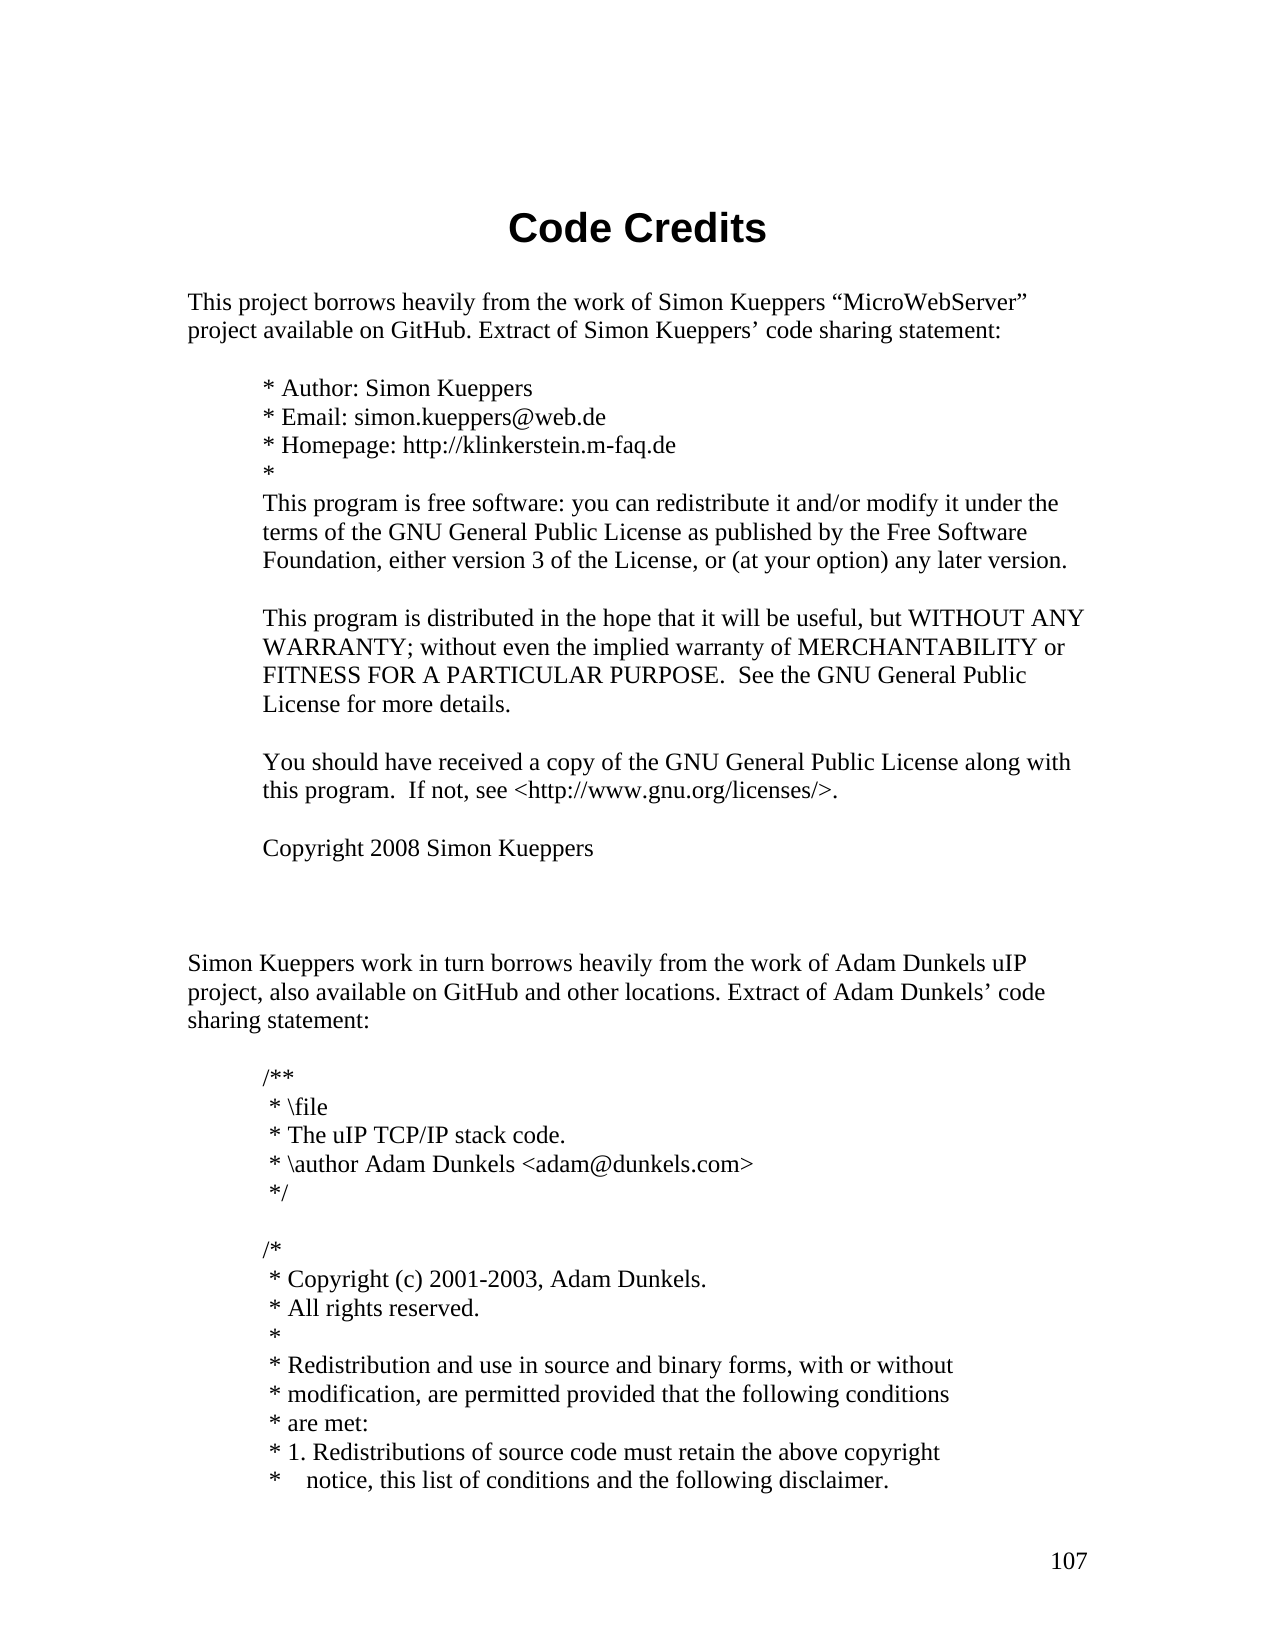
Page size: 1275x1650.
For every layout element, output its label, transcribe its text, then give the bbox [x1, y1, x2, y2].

text This program is free software: you can redistribute it and/or modify it under the terms of the GNU General Public License as published by the Free Software Foundation, either version 3 of the License, or (at your option) any later version. [262, 488, 1087, 574]
text Simon Kueppers work in turn borrows heavily from the work of Adam Dunkels uIP project, also available on GitHub and other locations. Extract of Adam Dunkels’ code sharing statement: [187, 948, 1087, 1034]
text * Email: simon.kueppers@web.de [262, 402, 1087, 430]
text * Homepage: http://klinkerstein.m-faq.de [262, 430, 1087, 459]
text This program is distributed in the hope that it will be useful, but WITHOUT ANY WARRANTY; without even the implied warranty of MERCHANTABILITY or FITNESS FOR A PARTICULAR PURPOSE. See the GNU General Public License for more details. [262, 603, 1087, 718]
text * modification, are permitted provided that the following conditions [262, 1379, 1087, 1408]
text Copyright 2008 Simon Kueppers [262, 833, 1087, 862]
text * \author Adam Dunkels <adam@dunkels.com> [262, 1149, 1087, 1178]
text * [262, 459, 1087, 488]
text You should have received a copy of the GNU General Public License along with this program. If not, see <http://www.gnu.org/licenses/>. [262, 747, 1087, 804]
text * [262, 1322, 1087, 1350]
text * notice, this list of conditions and the following disclaimer. [262, 1465, 1087, 1494]
text * Author: Simon Kueppers [262, 373, 1087, 402]
text */ [262, 1178, 1087, 1207]
text * are met: [262, 1408, 1087, 1437]
text * \file [262, 1092, 1087, 1120]
text /* [262, 1235, 1087, 1264]
text /** [262, 1063, 1087, 1092]
text * All rights reserved. [262, 1293, 1087, 1322]
subtitle Code Credits [187, 204, 1087, 252]
text * Redistribution and use in source and binary forms, with or without [262, 1350, 1087, 1379]
text This project borrows heavily from the work of Simon Kueppers “MicroWebServer” project available on GitHub. Extract of Simon Kueppers’ code sharing statement: [187, 287, 1087, 344]
text * Copyright (c) 2001-2003, Adam Dunkels. [262, 1264, 1087, 1293]
text * The uIP TCP/IP stack code. [262, 1120, 1087, 1149]
text * 1. Redistributions of source code must retain the above copyright [262, 1437, 1087, 1465]
